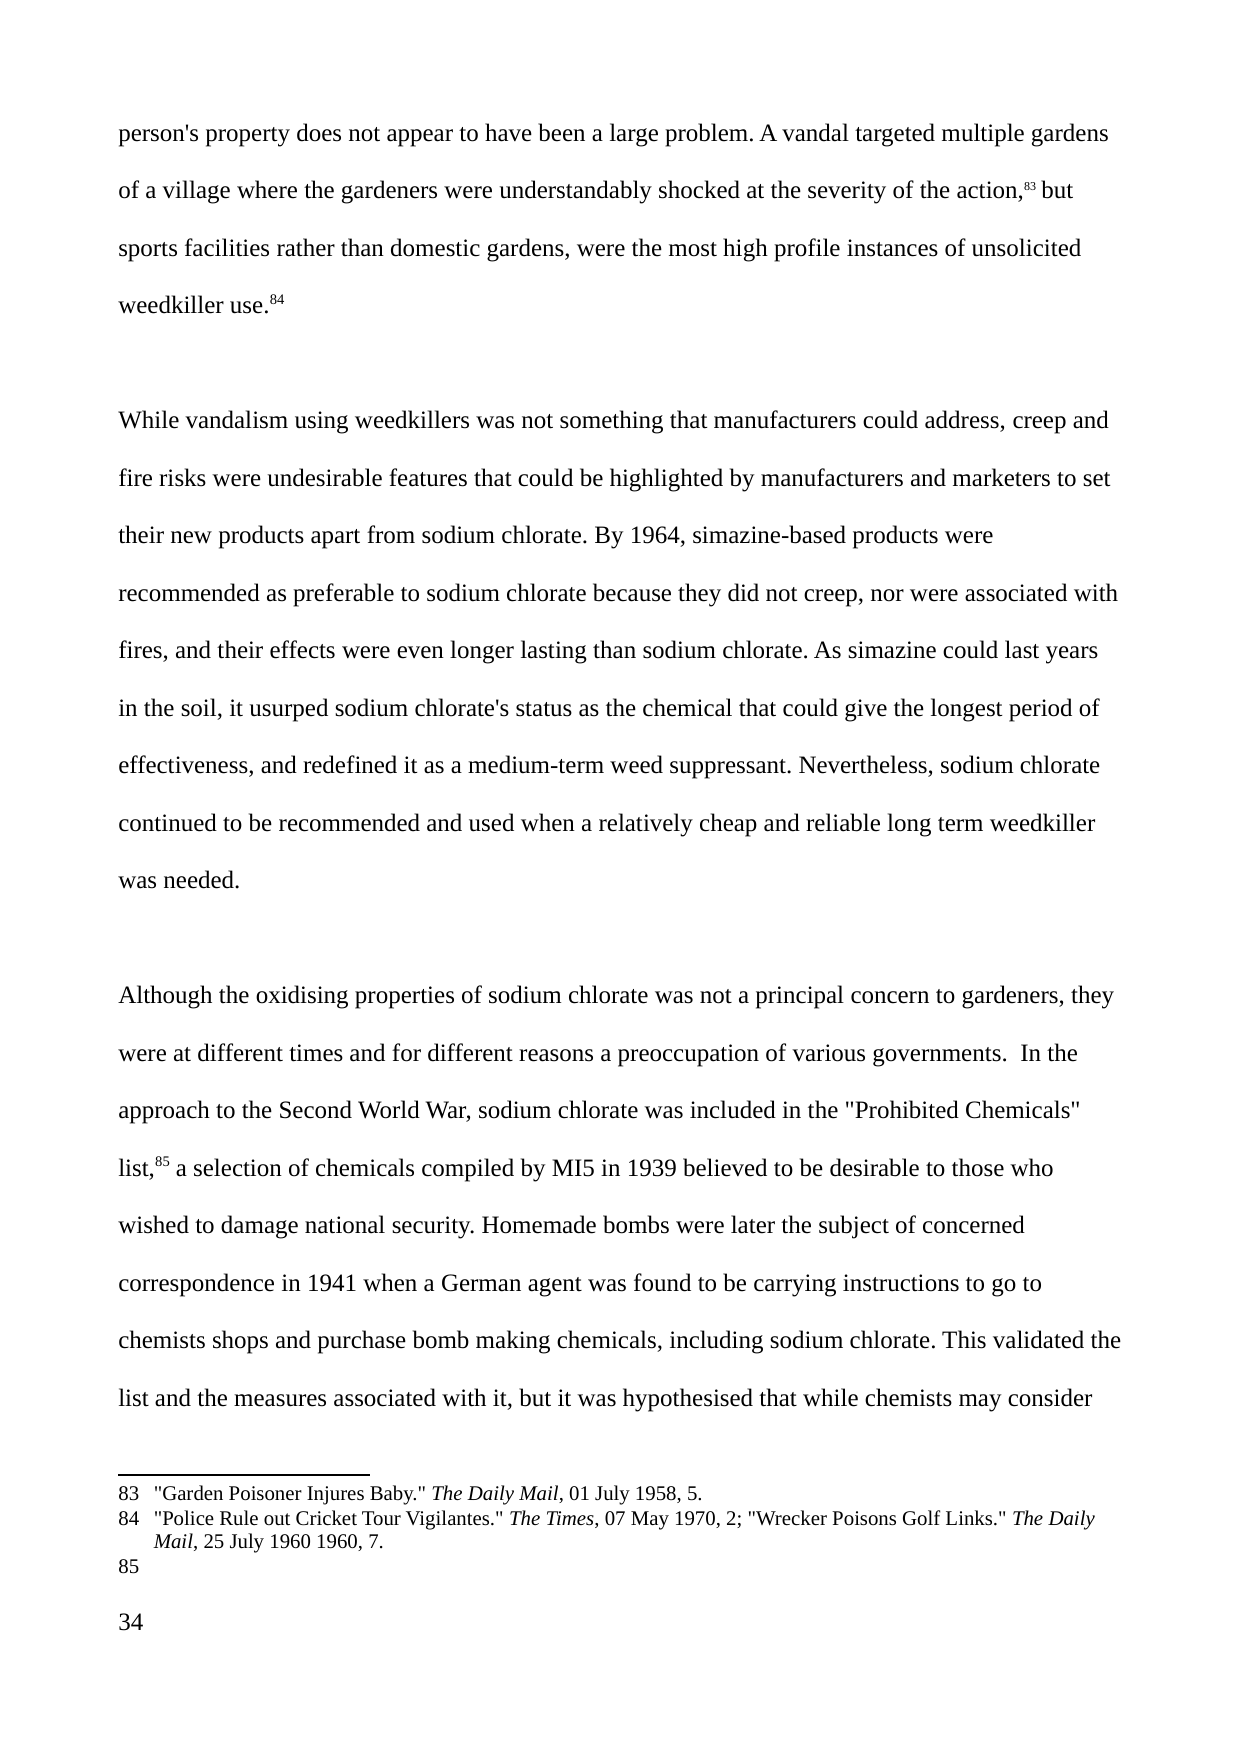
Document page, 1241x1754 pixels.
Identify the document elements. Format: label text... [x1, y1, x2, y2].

text "Police Rule out Cricket Tour Vigilantes." The Times, 07 May 1970, 2; "Wrecker Poisons Golf Links." The Daily Mail, 25 July 1960 1960, 7. [118, 1505, 1122, 1553]
text Although the oxidising properties of sodium chlorate was not a principal concern to gardeners, they were at different times and for different reasons a preoccupation of various governments. In the approach to the Second World War, sodium chlorate was included in the "Prohibited Chemicals" list, a selection of chemicals compiled by MI5 in 1939 believed to be desirable to those who wished to damage national security. Homemade bombs were later the subject of concerned correspondence in 1941 when a German agent was found to be carrying instructions to go to chemists shops and purchase bomb making chemicals, including sodium chlorate. This validated the list and the measures associated with it, but it was hypothesised that while chemists may consider [118, 981, 1122, 1412]
text person's property does not appear to have been a large problem. A vandal targeted multiple gardens of a village where the gardeners were understandably shocked at the severity of the action, but sports facilities rather than domestic gardens, were the most high profile instances of unsolicited weedkiller use. [118, 118, 1122, 319]
text "Garden Poisoner Injures Baby." The Daily Mail, 01 July 1958, 5. [118, 1481, 1122, 1505]
text While vandalism using weedkillers was not something that manufacturers could address, creep and fire risks were undesirable features that could be highlighted by manufacturers and marketers to set their new products apart from sodium chlorate. By 1964, simazine-based products were recommended as preferable to sodium chlorate because they did not creep, nor were associated with fires, and their effects were even longer lasting than sodium chlorate. As simazine could last years in the soil, it usurped sodium chlorate's status as the chemical that could give the longest period of effectiveness, and redefined it as a medium-term weed suppressant. Nevertheless, sodium chlorate continued to be recommended and used when a relatively cheap and reliable long term weedkiller was needed. [118, 406, 1122, 894]
